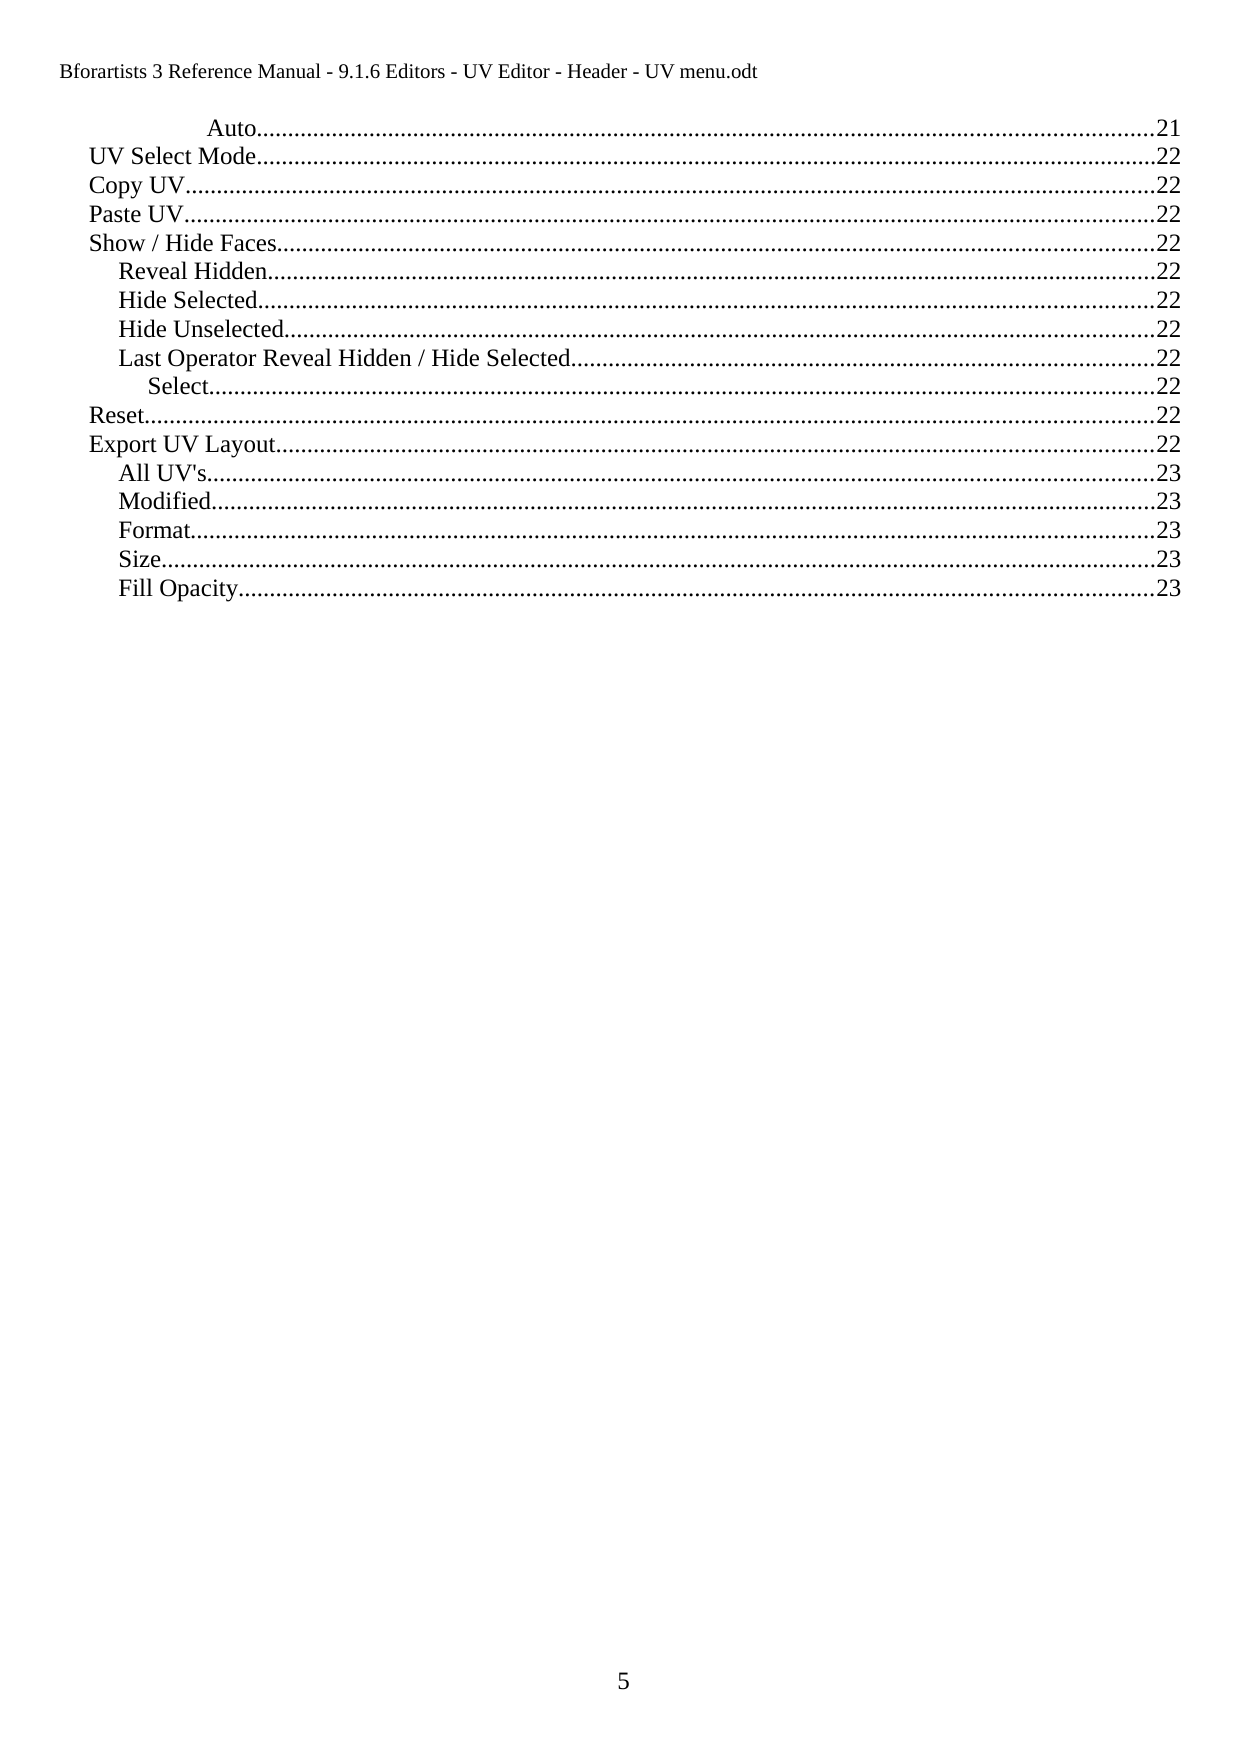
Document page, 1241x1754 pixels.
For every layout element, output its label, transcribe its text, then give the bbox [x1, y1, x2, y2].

text Show / Hide Faces 22 [88, 228, 1181, 256]
text Fill Opacity 23 [118, 573, 1181, 601]
text Format 23 [118, 515, 1181, 544]
text Reset 22 [88, 400, 1181, 429]
text UV Select Mode 22 [88, 141, 1181, 170]
text Modified 23 [118, 486, 1181, 515]
text Size 23 [118, 544, 1181, 573]
text Last Operator Reveal Hidden / Hide Selected 22 [118, 343, 1181, 371]
text All UV's 23 [118, 458, 1181, 486]
text Hide Selected 22 [118, 285, 1181, 314]
text Hide Unselected 22 [118, 314, 1181, 343]
text Reveal Hidden 22 [118, 256, 1181, 285]
text Select 22 [147, 371, 1181, 400]
text Auto 21 [206, 113, 1181, 141]
text Export UV Layout 22 [88, 429, 1181, 458]
text Copy UV 22 [88, 170, 1181, 199]
text Paste UV 22 [88, 199, 1181, 228]
